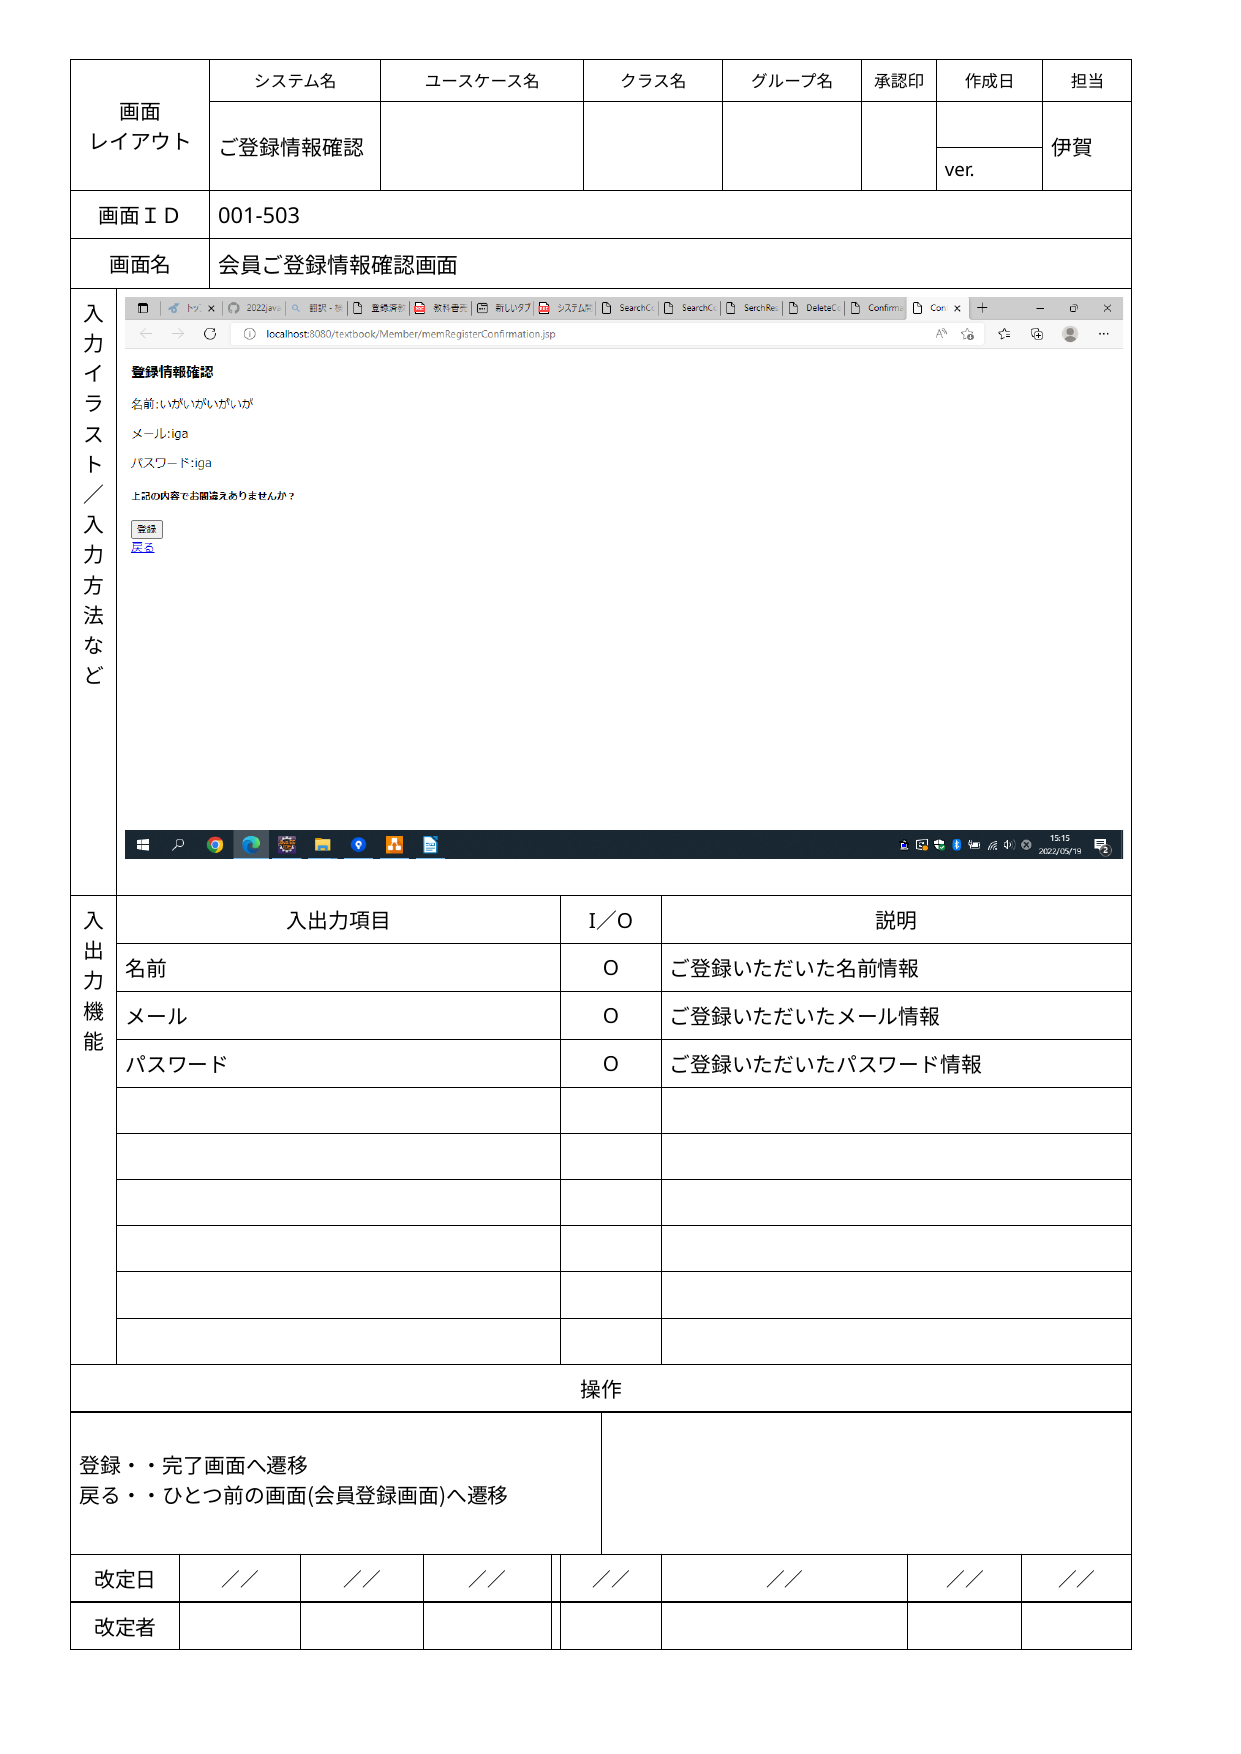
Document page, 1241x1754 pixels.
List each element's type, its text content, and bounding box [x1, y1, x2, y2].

table_cell O [561, 1040, 661, 1087]
table_cell 説明 [662, 896, 1131, 943]
table_cell [552, 1603, 560, 1649]
table_header 画面 レイアウト [71, 60, 209, 190]
table_cell 伊賀 [1043, 102, 1131, 190]
table_cell 画面名 [71, 239, 209, 288]
table_cell 改定者 [71, 1603, 179, 1649]
table_cell [862, 102, 936, 190]
picture [125, 297, 1124, 859]
table_cell [117, 1180, 560, 1225]
table_cell [561, 1226, 661, 1271]
table_cell ご登録いただいたメール情報 [662, 992, 1131, 1039]
table_cell 画面ＩＤ [71, 191, 209, 238]
table_cell [662, 1603, 907, 1649]
table_cell [561, 1180, 661, 1225]
table_cell I／O [561, 896, 661, 943]
table_header クラス名 [584, 60, 722, 101]
table_cell [662, 1180, 1131, 1225]
table_header 承認印 [862, 60, 936, 101]
table_cell [561, 1319, 661, 1363]
table_cell パスワード [117, 1040, 560, 1087]
table_cell 操作 [71, 1365, 1131, 1411]
table_cell 登録・・完了画面へ遷移 戻る・・ひとつ前の画面(会員登録画面)へ遷移 [71, 1413, 601, 1553]
table_cell O [561, 944, 661, 991]
table_cell ／／ [424, 1555, 551, 1601]
table_header ユースケース名 [381, 60, 583, 101]
table_cell ／／ [561, 1555, 661, 1601]
table_cell [117, 1088, 560, 1133]
table_cell メール [117, 992, 560, 1039]
table_cell 入出力機能 [71, 896, 116, 1363]
table_cell 名前 [117, 944, 560, 991]
table_cell [1022, 1603, 1131, 1649]
table_cell [662, 1319, 1131, 1363]
table_cell 001-503 [210, 191, 1131, 238]
table_header グループ名 [723, 60, 861, 101]
table_cell [117, 1319, 560, 1363]
table_cell ／／ [552, 1555, 560, 1601]
table_cell [723, 102, 861, 190]
table_cell ご登録情報確認 [210, 102, 380, 190]
table_cell [381, 102, 583, 190]
table_cell ご登録いただいた名前情報 [662, 944, 1131, 991]
table_cell [117, 289, 1131, 895]
table_cell [117, 1134, 560, 1179]
table_cell [602, 1413, 1131, 1553]
table_cell [584, 102, 722, 190]
table_cell [117, 1272, 560, 1317]
table_cell [117, 1226, 560, 1271]
table_header 作成日 [937, 60, 1042, 101]
table_cell 入力イラスト／入力方法など [71, 289, 116, 895]
table_cell 改定日 [71, 1555, 179, 1601]
table_cell [424, 1603, 551, 1649]
table_cell O [561, 992, 661, 1039]
table_cell [662, 1226, 1131, 1271]
table_cell ／／ [1022, 1555, 1131, 1601]
table_cell [180, 1603, 300, 1649]
table_header システム名 [210, 60, 380, 101]
table_cell [561, 1603, 661, 1649]
table_cell ／／ [301, 1555, 423, 1601]
table_cell [937, 102, 1042, 147]
table_cell ver. [937, 148, 1042, 190]
table_cell [561, 1272, 661, 1317]
table_cell [662, 1088, 1131, 1133]
table_cell [662, 1134, 1131, 1179]
table_cell ご登録いただいたパスワード情報 [662, 1040, 1131, 1087]
table_header 担当 [1043, 60, 1131, 101]
table_cell ／／ [662, 1555, 907, 1601]
table_cell ／／ [908, 1555, 1021, 1601]
table_cell 会員ご登録情報確認画面 [210, 239, 1131, 288]
table_cell [561, 1088, 661, 1133]
table_cell 入出力項目 [117, 896, 560, 943]
table_cell [908, 1603, 1021, 1649]
table_cell [561, 1134, 661, 1179]
table_cell [662, 1272, 1131, 1317]
table_cell [301, 1603, 423, 1649]
table_cell ／／ [180, 1555, 300, 1601]
